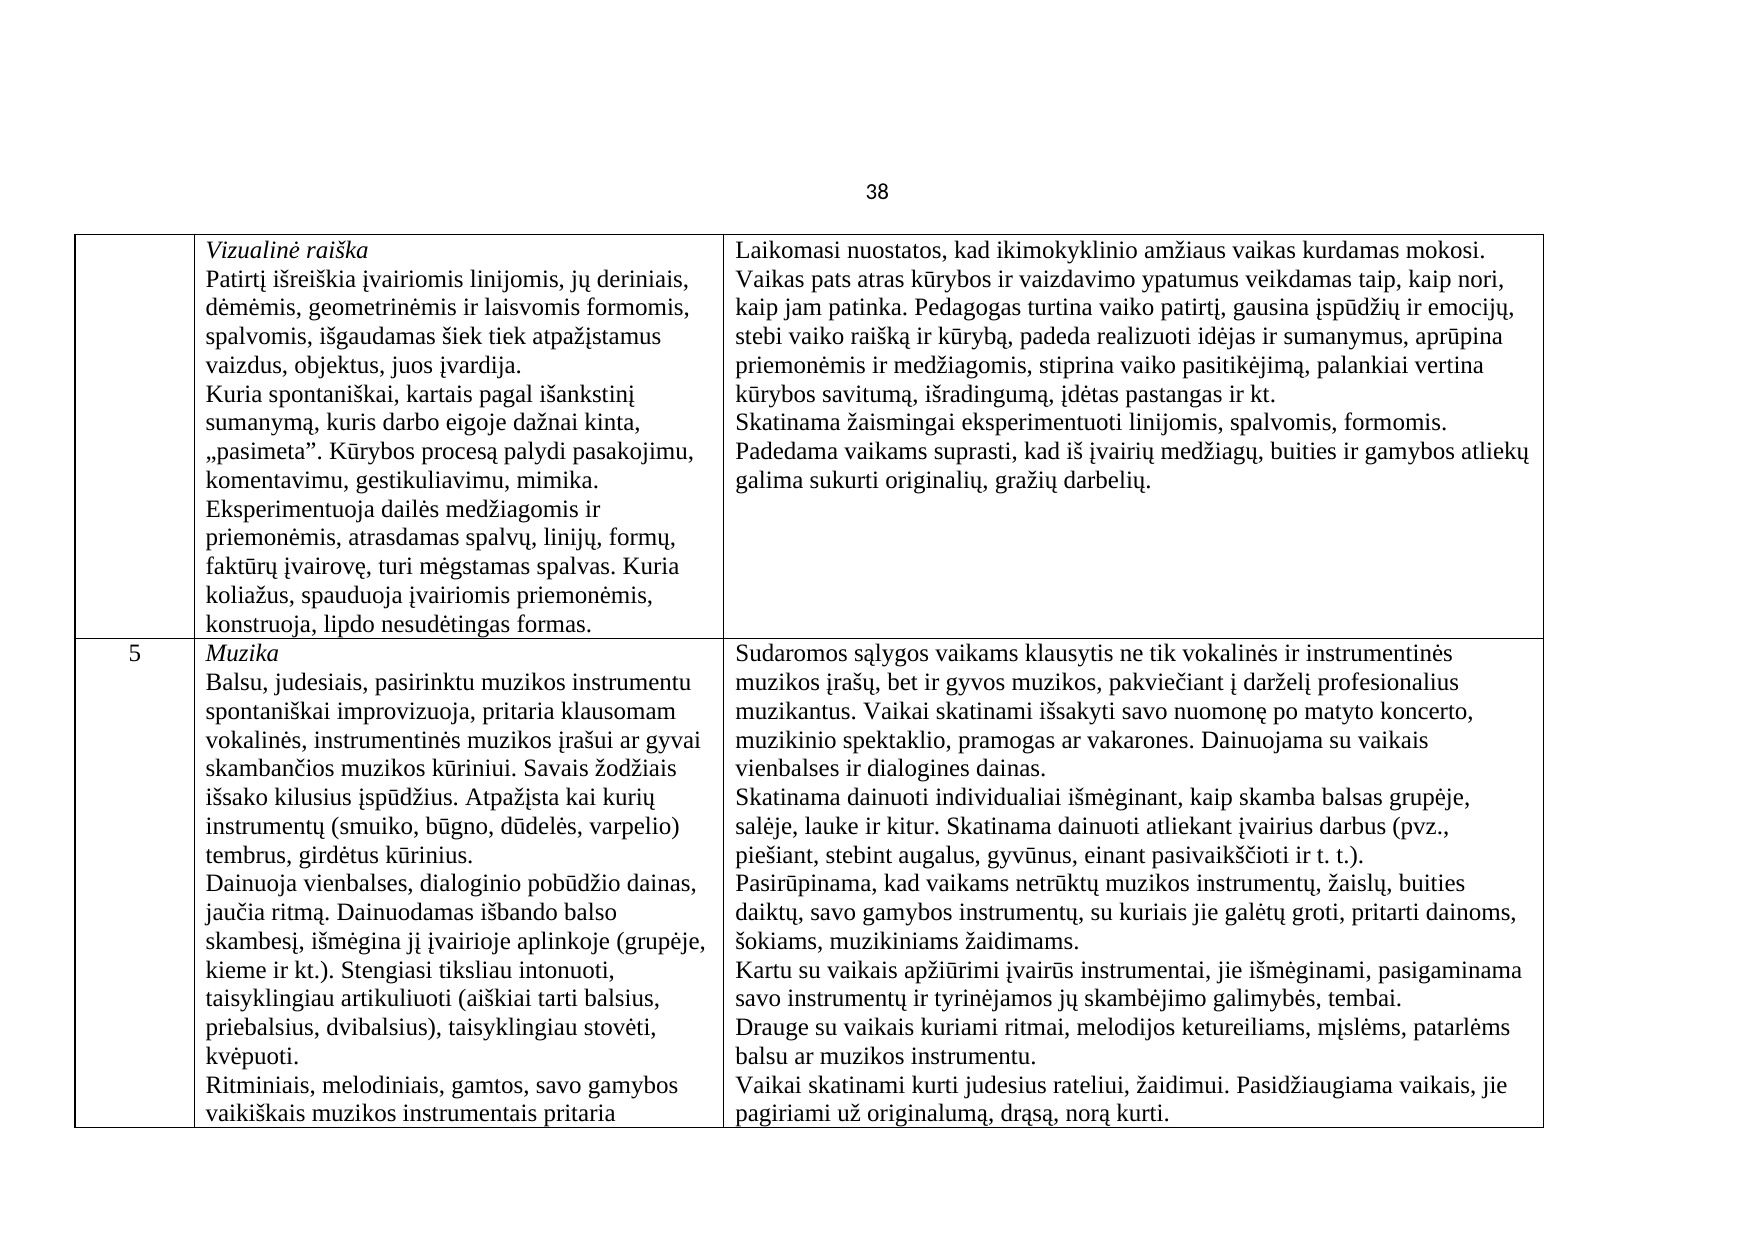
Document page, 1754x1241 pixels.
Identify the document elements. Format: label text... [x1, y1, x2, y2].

table_cell 5 [76, 639, 194, 1127]
table_cell [1544, 638, 1548, 1127]
table_cell [76, 235, 194, 637]
table_cell Laikomasi nuostatos, kad ikimokyklinio amžiaus vaikas kurdamas mokosi. Vaikas pats atras kūrybos ir vaizdavimo ypatumus veikdamas taip, kaip nori, kaip jam patinka. Pedagogas turtina vaiko patirtį, gausina įspūdžių ir emocijų, stebi vaiko raišką ir kūrybą, padeda realizuoti idėjas ir sumanymus, aprūpina priemonėmis ir medžiagomis, stiprina vaiko pasitikėjimą, palankiai vertina kūrybos savitumą, išradingumą, įdėtas pastangas ir kt. Skatinama žaismingai eksperimentuoti linijomis, spalvomis, formomis. Padedama vaikams suprasti, kad iš įvairių medžiagų, buities ir gamybos atliekų galima sukurti originalių, gražių darbelių. [724, 235, 1543, 637]
table_cell Sudaromos sąlygos vaikams klausytis ne tik vokalinės ir instrumentinės muzikos įrašų, bet ir gyvos muzikos, pakviečiant į darželį profesionalius muzikantus. Vaikai skatinami išsakyti savo nuomonę po matyto koncerto, muzikinio spektaklio, pramogas ar vakarones. Dainuojama su vaikais vienbalses ir dialogines dainas. Skatinama dainuoti individualiai išmėginant, kaip skamba balsas grupėje, salėje, lauke ir kitur. Skatinama dainuoti atliekant įvairius darbus (pvz., piešiant, stebint augalus, gyvūnus, einant pasivaikščioti ir t. t.). Pasirūpinama, kad vaikams netrūktų muzikos instrumentų, žaislų, buities daiktų, savo gamybos instrumentų, su kuriais jie galėtų groti, pritarti dainoms, šokiams, muzikiniams žaidimams. Kartu su vaikais apžiūrimi įvairūs instrumentai, jie išmėginami, pasigaminama savo instrumentų ir tyrinėjamos jų skambėjimo galimybės, tembai. Drauge su vaikais kuriami ritmai, melodijos ketureiliams, mįslėms, patarlėms balsu ar muzikos instrumentu. Vaikai skatinami kurti judesius rateliui, žaidimui. Pasidžiaugiama vaikais, jie pagiriami už originalumą, drąsą, norą kurti. [724, 639, 1543, 1127]
table_cell Vizualinė raiška Patirtį išreiškia įvairiomis linijomis, jų deriniais, dėmėmis, geometrinėmis ir laisvomis formomis, spalvomis, išgaudamas šiek tiek atpažįstamus vaizdus, objektus, juos įvardija. Kuria spontaniškai, kartais pagal išankstinį sumanymą, kuris darbo eigoje dažnai kinta, „pasimeta”. Kūrybos procesą palydi pasakojimu, komentavimu, gestikuliavimu, mimika. Eksperimentuoja dailės medžiagomis ir priemonėmis, atrasdamas spalvų, linijų, formų, faktūrų įvairovę, turi mėgstamas spalvas. Kuria koliažus, spauduoja įvairiomis priemonėmis, konstruoja, lipdo nesudėtingas formas. [195, 235, 723, 637]
table_cell Muzika Balsu, judesiais, pasirinktu muzikos instrumentu spontaniškai improvizuoja, pritaria klausomam vokalinės, instrumentinės muzikos įrašui ar gyvai skambančios muzikos kūriniui. Savais žodžiais išsako kilusius įspūdžius. Atpažįsta kai kurių instrumentų (smuiko, būgno, dūdelės, varpelio) tembrus, girdėtus kūrinius. Dainuoja vienbalses, dialoginio pobūdžio dainas, jaučia ritmą. Dainuodamas išbando balso skambesį, išmėgina jį įvairioje aplinkoje (grupėje, kieme ir kt.). Stengiasi tiksliau intonuoti, taisyklingiau artikuliuoti (aiškiai tarti balsius, priebalsius, dvibalsius), taisyklingiau stovėti, kvėpuoti. Ritminiais, melodiniais, gamtos, savo gamybos vaikiškais muzikos instrumentais pritaria [195, 639, 723, 1127]
table_cell [1544, 234, 1548, 637]
